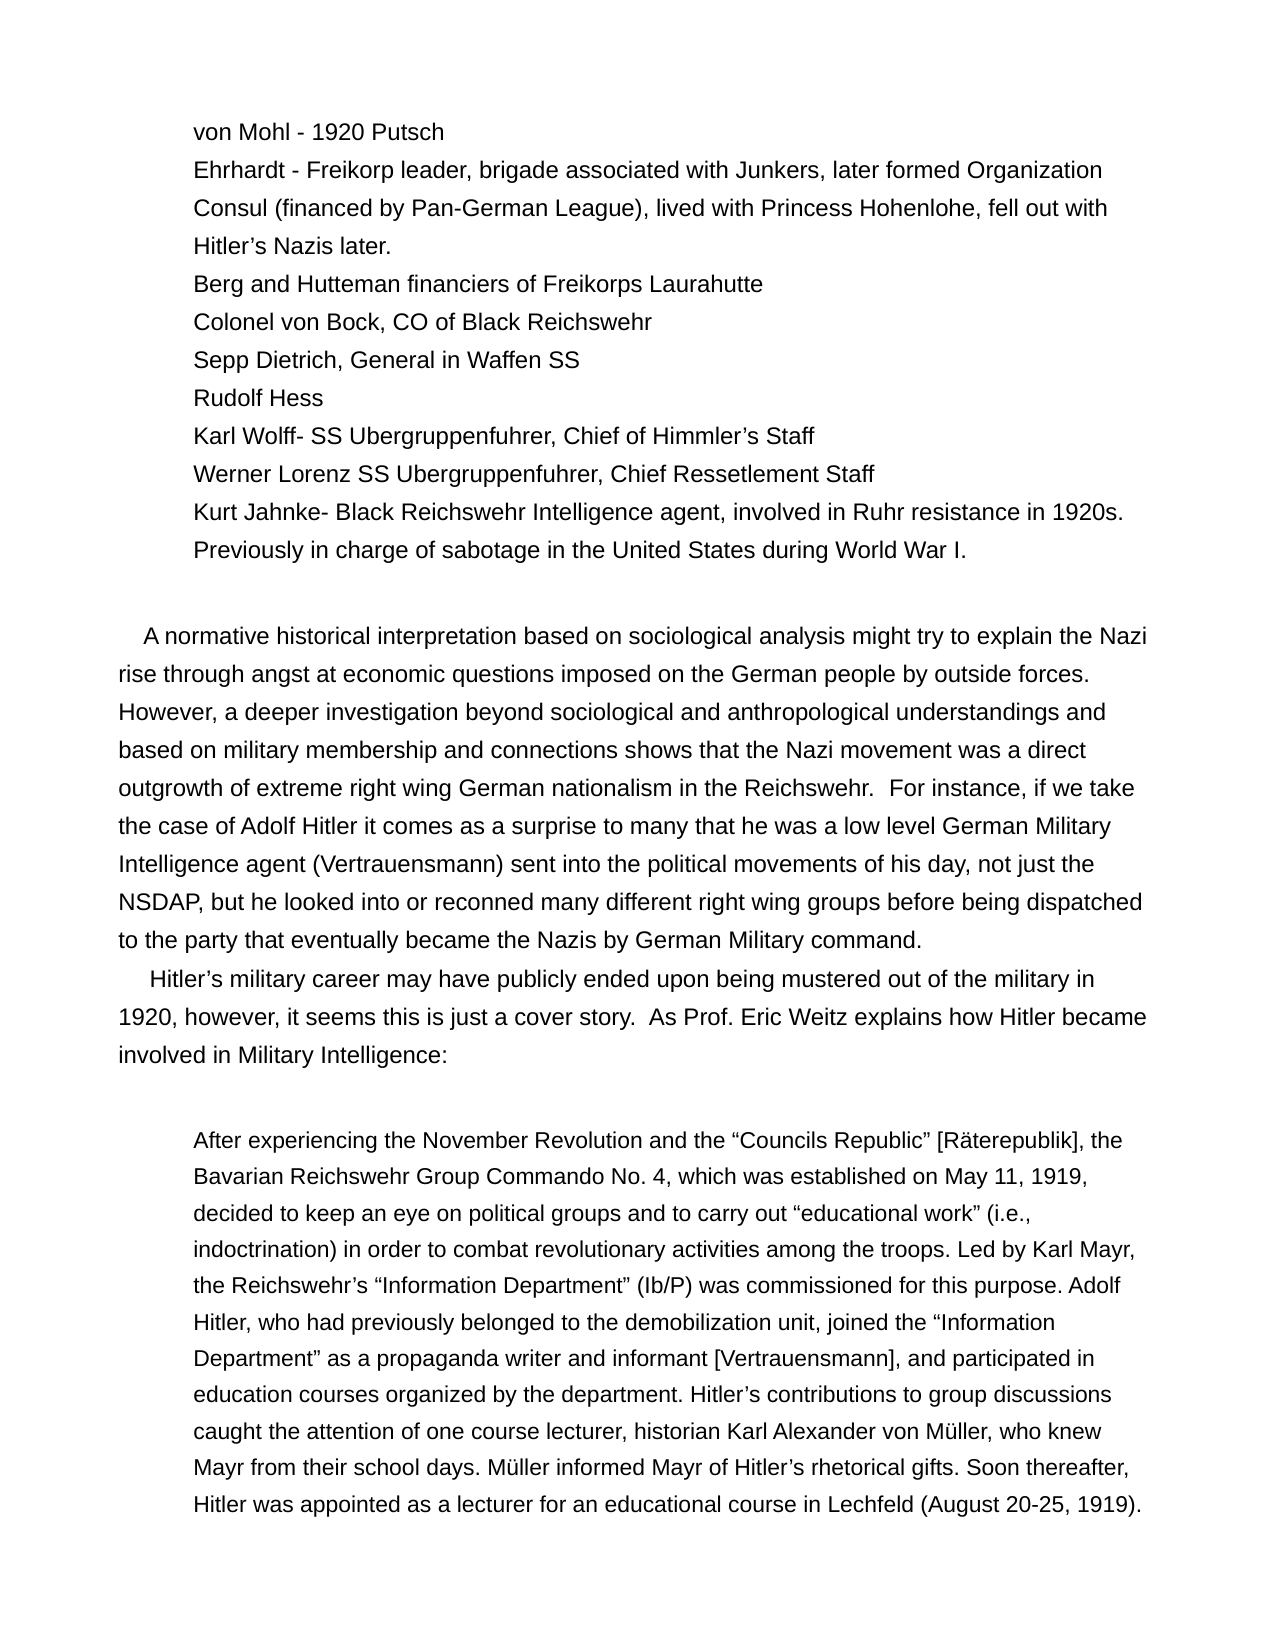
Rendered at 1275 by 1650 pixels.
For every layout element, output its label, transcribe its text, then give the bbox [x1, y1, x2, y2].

text Rudolf Hess [193, 384, 1157, 412]
text Karl Wolff- SS Ubergruppenfuhrer, Chief of Himmler’s Staff [193, 422, 1157, 450]
text Kurt Jahnke- Black Reichswehr Intelligence agent, involved in Ruhr resistance in 1920s. Previously in charge of sabotage in the United States during World War I. [193, 498, 1157, 564]
text Hitler’s military career may have publicly ended upon being mustered out of the military in 1920, however, it seems this is just a cover story. As Prof. Eric Weitz explains how Hitler became involved in Military Intelligence: [118, 964, 1157, 1069]
text After experiencing the November Revolution and the “Councils Republic” [Räterepublik], the Bavarian Reichswehr Group Commando No. 4, which was established on May 11, 1919, decided to keep an eye on political groups and to carry out “educational work” (i.e., indoctrination) in order to combat revolutionary activities among the troops. Led by Karl Mayr, the Reichswehr’s “Information Department” (Ib/P) was commissioned for this purpose. Adolf Hitler, who had previously belonged to the demobilization unit, joined the “Information Department” as a propaganda writer and informant [Vertrauensmann], and participated in education courses organized by the department. Hitler’s contributions to group discussions caught the attention of one course lecturer, historian Karl Alexander von Müller, who knew Mayr from their school days. Müller informed Mayr of Hitler’s rhetorical gifts. Soon thereafter, Hitler was appointed as a lecturer for an educational course in Lechfeld (August 20-25, 1919). [193, 1127, 1157, 1517]
text von Mohl - 1920 Putsch [193, 118, 1157, 146]
text Sepp Dietrich, General in Waffen SS [193, 346, 1157, 374]
text Ehrhardt - Freikorp leader, brigade associated with Junkers, later formed Organization Consul (financed by Pan-German League), lived with Princess Hohenlohe, fell out with Hitler’s Nazis later. [193, 156, 1157, 260]
text Colonel von Bock, CO of Black Reichswehr [193, 308, 1157, 336]
text Berg and Hutteman financiers of Freikorps Laurahutte [193, 270, 1157, 298]
text Werner Lorenz SS Ubergruppenfuhrer, Chief Ressetlement Staff [193, 460, 1157, 488]
text A normative historical interpretation based on sociological analysis might try to explain the Nazi rise through angst at economic questions imposed on the German people by outside forces. However, a deeper investigation beyond sociological and anthropological understandings and based on military membership and connections shows that the Nazi movement was a direct outgrowth of extreme right wing German nationalism in the Reichswehr. For instance, if we take the case of Adolf Hitler it comes as a surprise to many that he was a low level German Military Intelligence agent (Vertrauensmann) sent into the political movements of his day, not just the NSDAP, but he looked into or reconned many different right wing groups before being dispatched to the party that eventually became the Nazis by German Military command. [118, 622, 1157, 954]
